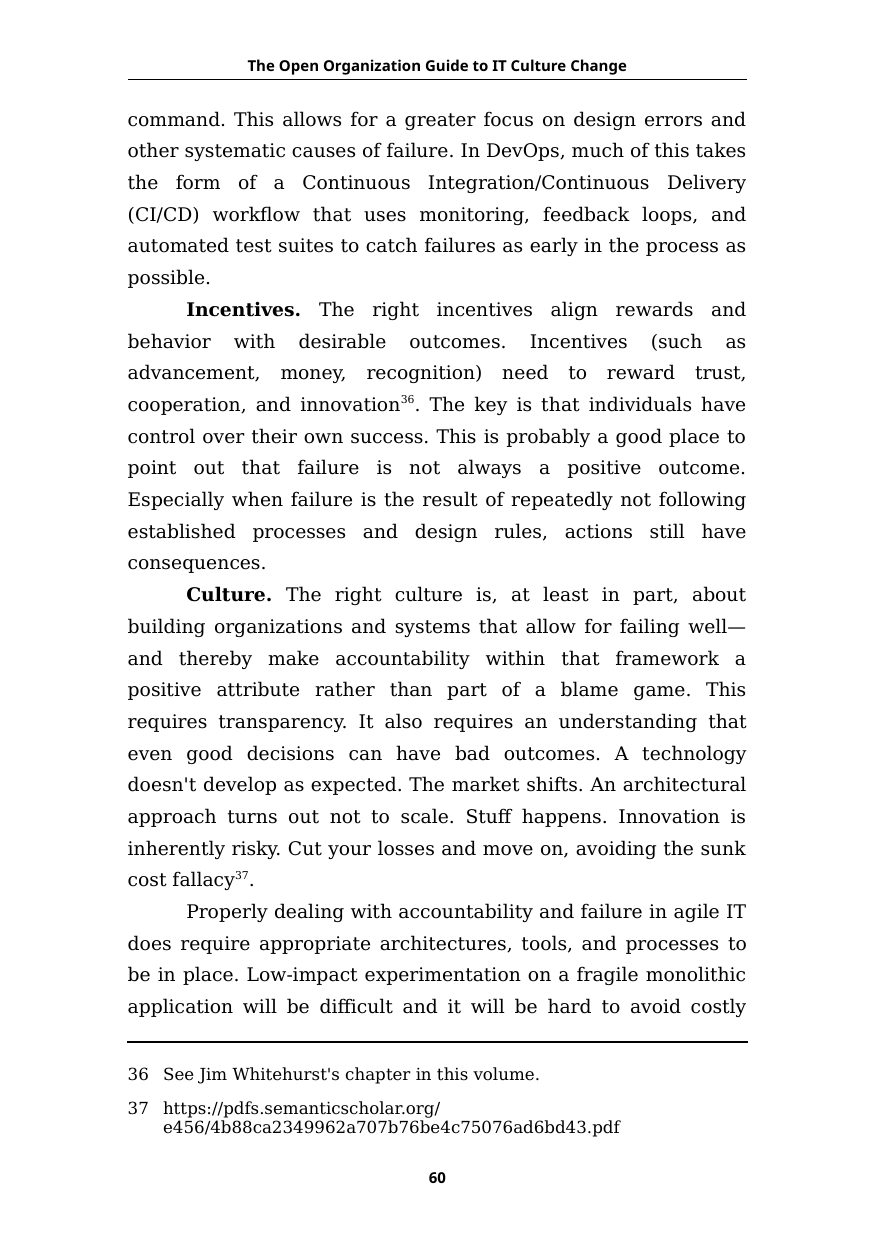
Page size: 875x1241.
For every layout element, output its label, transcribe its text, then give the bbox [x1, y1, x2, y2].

text See Jim Whitehurst's chapter in this volume. [127, 1064, 747, 1084]
text Properly dealing with accountability and failure in agile IT does require appropriate architectures, tools, and processes to be in place. Low-impact experimentation on a fragile monolithic application will be difficult and it will be hard to avoid costly [127, 901, 747, 1018]
text Incentives. The right incentives align rewards and behavior with desirable outcomes. Incentives (such as advancement, money, recognition) need to reward trust, cooperation, and innovation. The key is that individuals have control over their own success. This is probably a good place to point out that failure is not always a positive outcome. Especially when failure is the result of repeatedly not following established processes and design rules, actions still have consequences. [127, 299, 747, 574]
text https://pdfs.semanticscholar.org/e456/4b88ca2349962a707b76be4c75076ad6bd43.pdf [127, 1099, 747, 1138]
text command. This allows for a greater focus on design errors and other systematic causes of failure. In DevOps, much of this takes the form of a Continuous Integration/Continuous Delivery (CI/CD) workflow that uses monitoring, feedback loops, and automated test suites to catch failures as early in the process as possible. [127, 109, 747, 289]
text Culture. The right culture is, at least in part, about building organizations and systems that allow for failing well—and thereby make accountability within that framework a positive attribute rather than part of a blame game. This requires transparency. It also requires an understanding that even good decisions can have bad outcomes. A technology doesn't develop as expected. The market shifts. An architectural approach turns out not to scale. Stuff happens. Innovation is inherently risky. Cut your losses and move on, avoiding the sunk cost fallacy. [127, 584, 747, 891]
